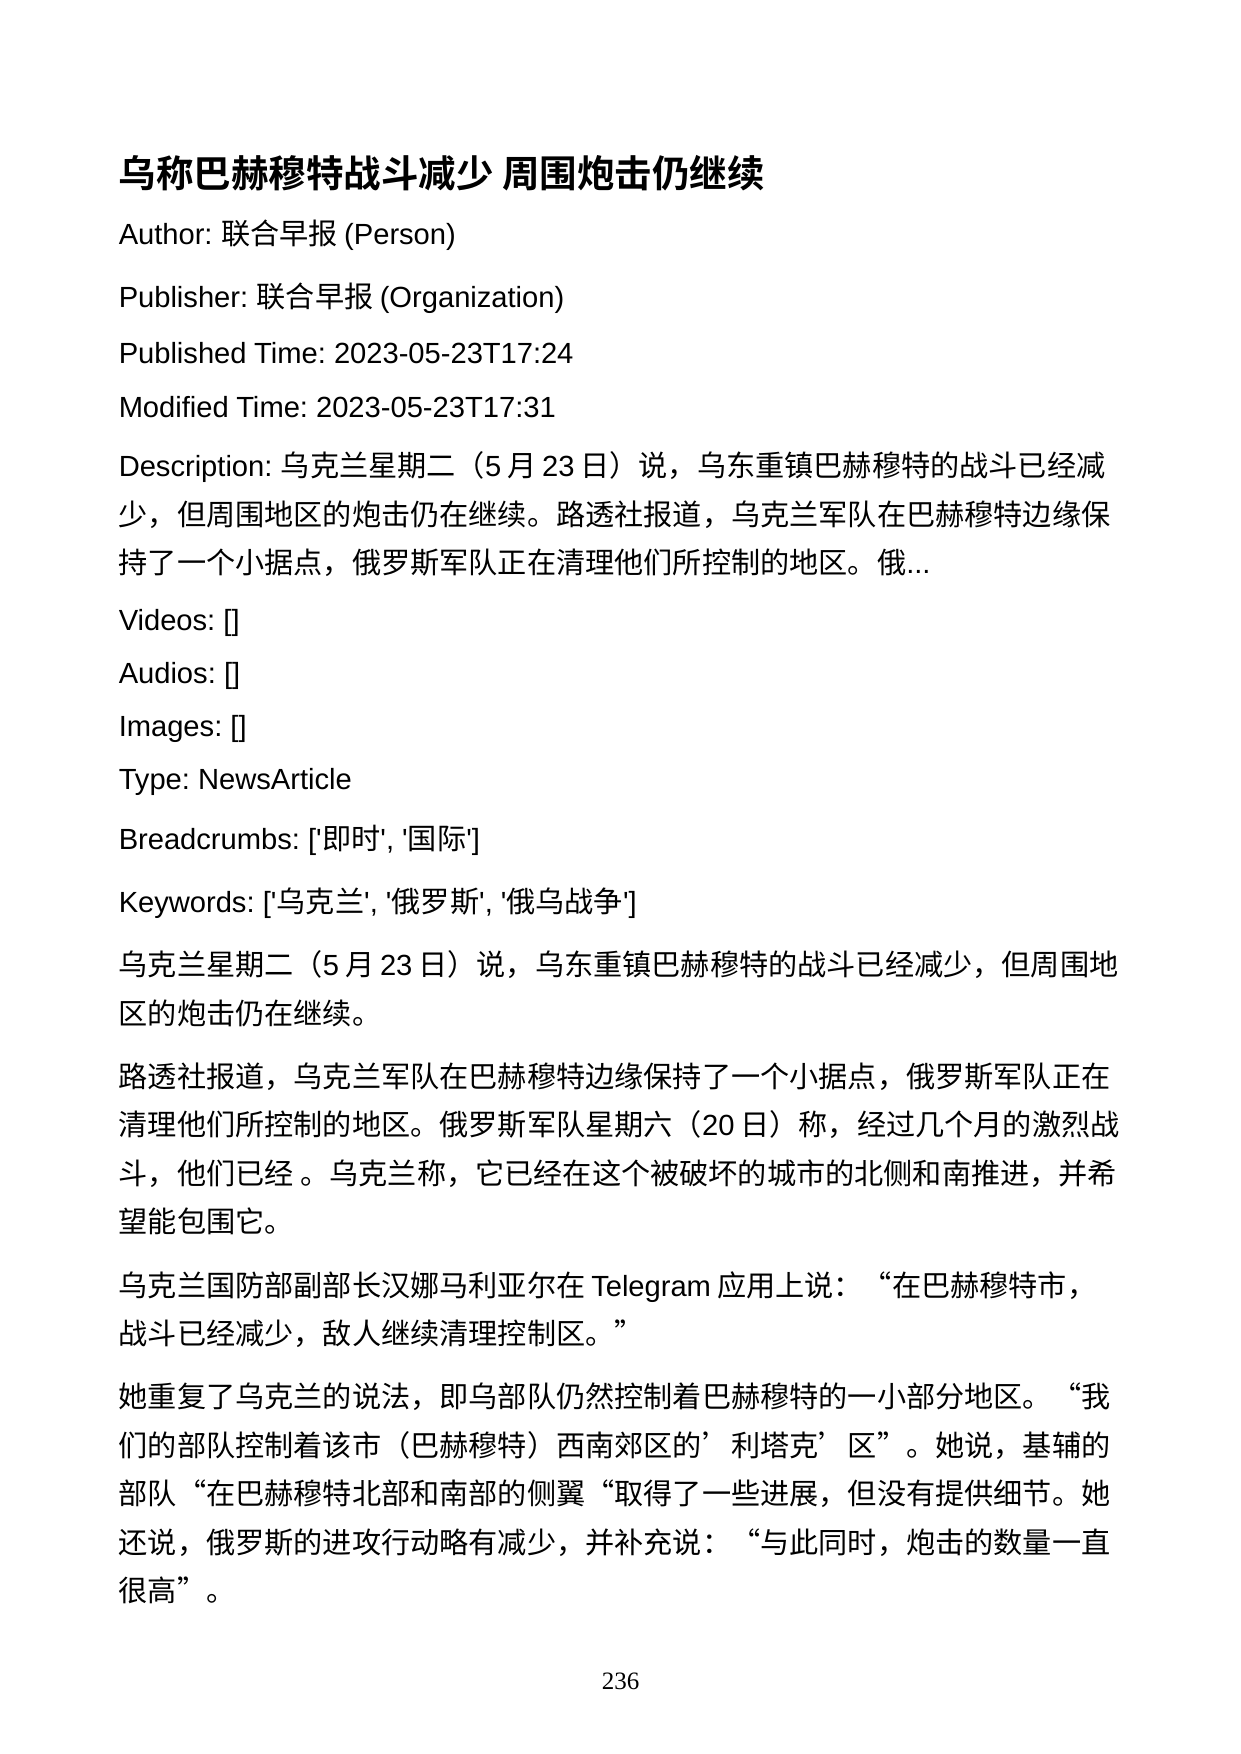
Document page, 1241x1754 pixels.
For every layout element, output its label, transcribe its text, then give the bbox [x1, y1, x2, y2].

text Author: 联合早报 (Person) [118, 210, 1122, 253]
text 乌克兰国防部副部长汉娜马利亚尔在Telegram应用上说：“在巴赫穆特市，战斗已经减少，敌人继续清理控制区。” [118, 1262, 1122, 1353]
text Audios: [] [118, 656, 1122, 690]
text Type: NewsArticle [118, 762, 1122, 796]
text Published Time: 2023-05-23T17:24 [118, 337, 1122, 370]
text Keywords: ['乌克兰', '俄罗斯', '俄乌战争'] [118, 879, 1122, 921]
text 她重复了乌克兰的说法，即乌部队仍然控制着巴赫穆特的一小部分地区。“我们的部队控制着该市（巴赫穆特）西南郊区的’利塔克’区”。她说，基辅的部队“在巴赫穆特北部和南部的侧翼“取得了一些进展，但没有提供细节。她还说，俄罗斯的进攻行动略有减少，并补充说：“与此同时，炮击的数量一直很高”。 [118, 1374, 1122, 1610]
text Description: 乌克兰星期二（5月23日）说，乌东重镇巴赫穆特的战斗已经减少，但周围地区的炮击仍在继续。路透社报道，乌克兰军队在巴赫穆特边缘保持了一个小据点，俄罗斯军队正在清理他们所控制的地区。俄... [118, 443, 1122, 582]
text 路透社报道，乌克兰军队在巴赫穆特边缘保持了一个小据点，俄罗斯军队正在清理他们所控制的地区。俄罗斯军队星期六（20日）称，经过几个月的激烈战斗，他们已经 。乌克兰称，它已经在这个被破坏的城市的北侧和南推进，并希望能包围它。 [118, 1053, 1122, 1241]
text Breadcrumbs: ['即时', '国际'] [118, 816, 1122, 858]
text Videos: [] [118, 603, 1122, 637]
subtitle 乌称巴赫穆特战斗减少 周围炮击仍继续 [118, 143, 1122, 198]
text 乌克兰星期二（5月23日）说，乌东重镇巴赫穆特的战斗已经减少，但周围地区的炮击仍在继续。 [118, 942, 1122, 1033]
text Publisher: 联合早报 (Organization) [118, 273, 1122, 316]
text Modified Time: 2023-05-23T17:31 [118, 390, 1122, 423]
text Images: [] [118, 709, 1122, 743]
